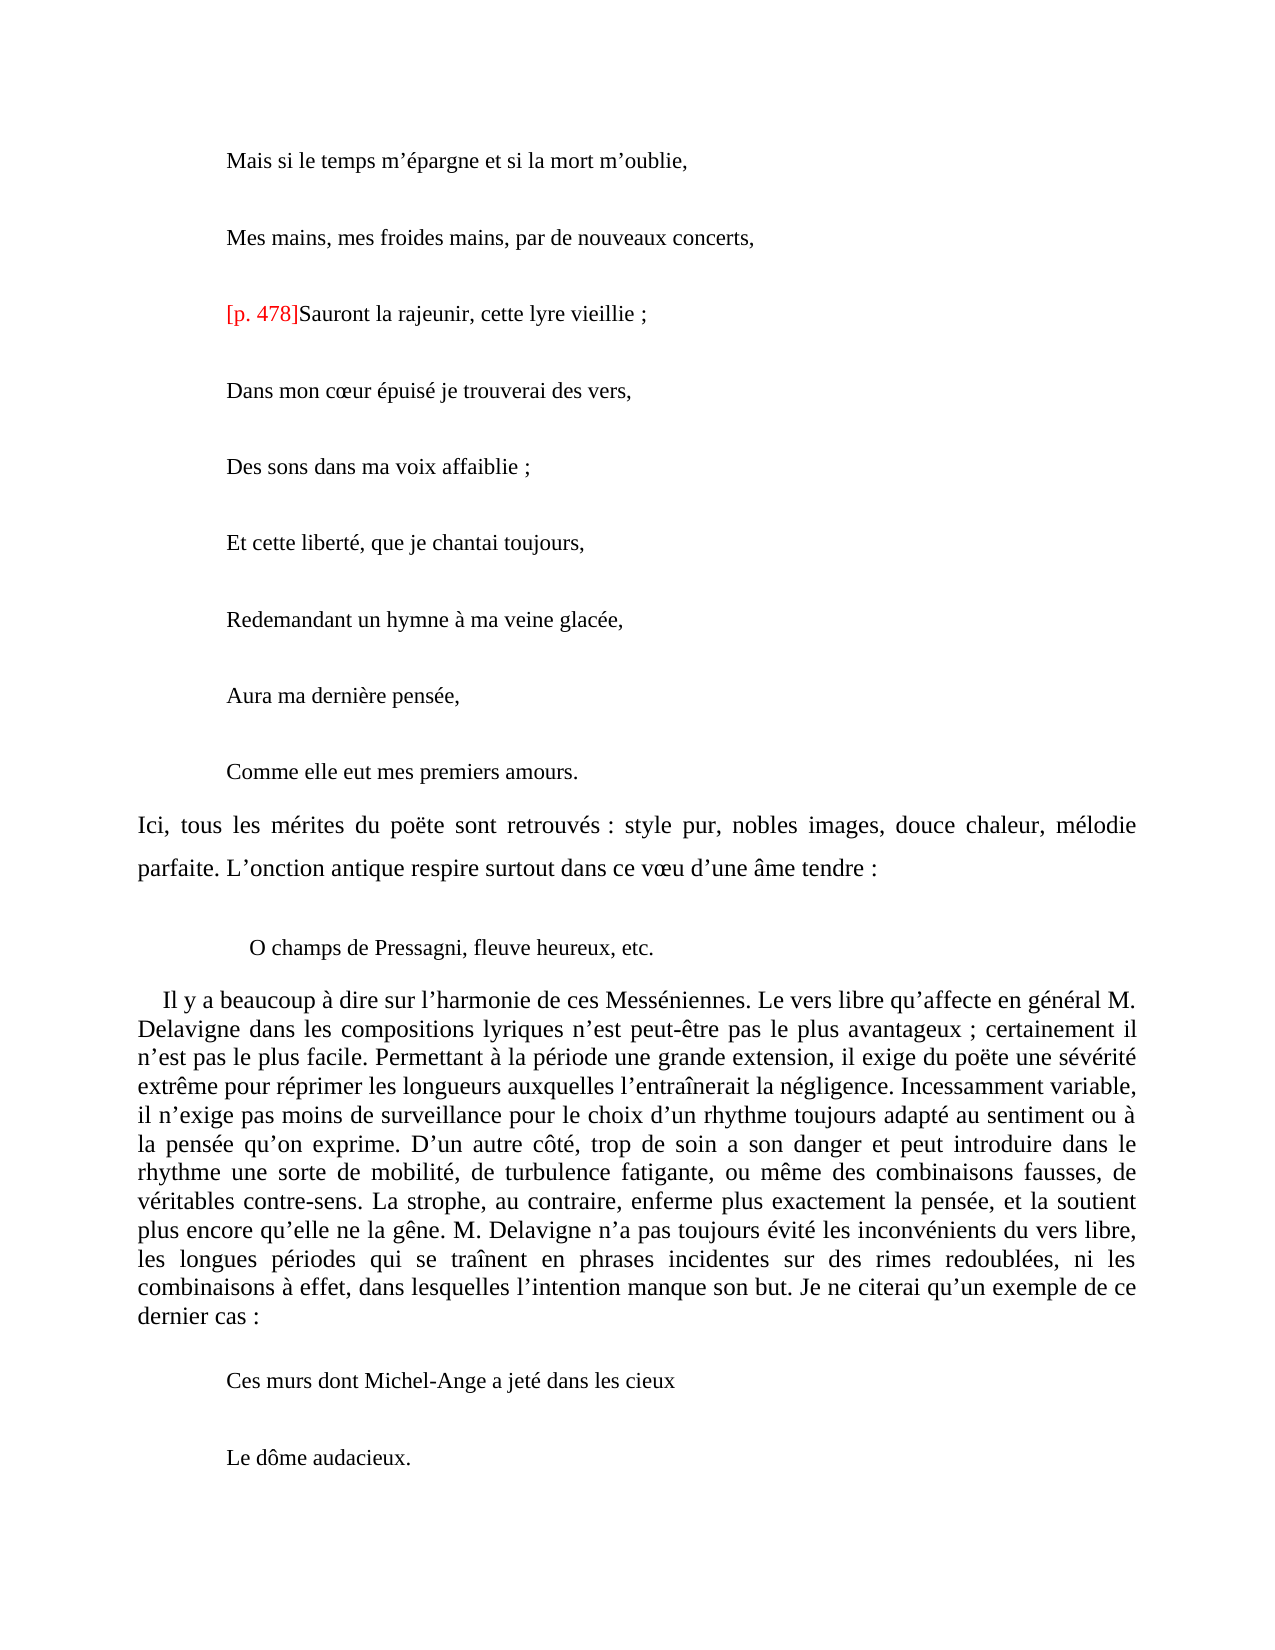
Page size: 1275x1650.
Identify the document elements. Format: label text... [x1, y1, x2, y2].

text Des sons dans ma voix affaiblie ; [226, 453, 1137, 479]
text Mais si le temps m’épargne et si la mort m’oublie, [226, 148, 1137, 174]
text Aura ma dernière pensée, [226, 682, 1137, 708]
text Mes mains, mes froides mains, par de nouveaux concerts, [226, 224, 1137, 250]
text Il y a beaucoup à dire sur l’harmonie de ces Messéniennes. Le vers libre qu’affecte en général M. Delavigne dans les compositions lyriques n’est peut-être pas le plus avantageux ; certainement il n’est pas le plus facile. Permettant à la période une grande extension, il exige du poëte une sévérité extrême pour réprimer les longueurs auxquelles l’entraînerait la négligence. Incessamment variable, il n’exige pas moins de surveillance pour le choix d’un rhythme toujours adapté au sentiment ou à la pensée qu’on exprime. D’un autre côté, trop de soin a son danger et peut introduire dans le rhythme une sorte de mobilité, de turbulence fatigante, ou même des combinaisons fausses, de véritables contre-sens. La strophe, au contraire, enferme plus exactement la pensée, et la soutient plus encore qu’elle ne la gêne. M. Delavigne n’a pas toujours évité les inconvénients du vers libre, les longues périodes qui se traînent en phrases incidentes sur des rimes redoublées, ni les combinaisons à effet, dans lesquelles l’intention manque son but. Je ne citerai qu’un exemple de ce dernier cas : [137, 985, 1137, 1330]
text Redemandant un hymne à ma veine glacée, [226, 606, 1137, 632]
text Dans mon cœur épuisé je trouverai des vers, [226, 377, 1137, 403]
text Ici, tous les mérites du poëte sont retrouvés : style pur, nobles images, douce chaleur, mélodie parfaite. L’onction antique respire surtout dans ce vœu d’une âme tendre : [137, 810, 1137, 882]
text Et cette liberté, que je chantai toujours, [226, 529, 1137, 556]
text Comme elle eut mes premiers amours. [226, 758, 1137, 785]
text Le dôme audacieux. [226, 1444, 1137, 1470]
text O champs de Pressagni, fleuve heureux, etc. [226, 933, 1137, 960]
text Ces murs dont Michel-Ange a jeté dans les cieux [226, 1367, 1137, 1394]
text [p. 478]Sauront la rajeunir, cette lyre vieillie ; [226, 300, 1137, 327]
